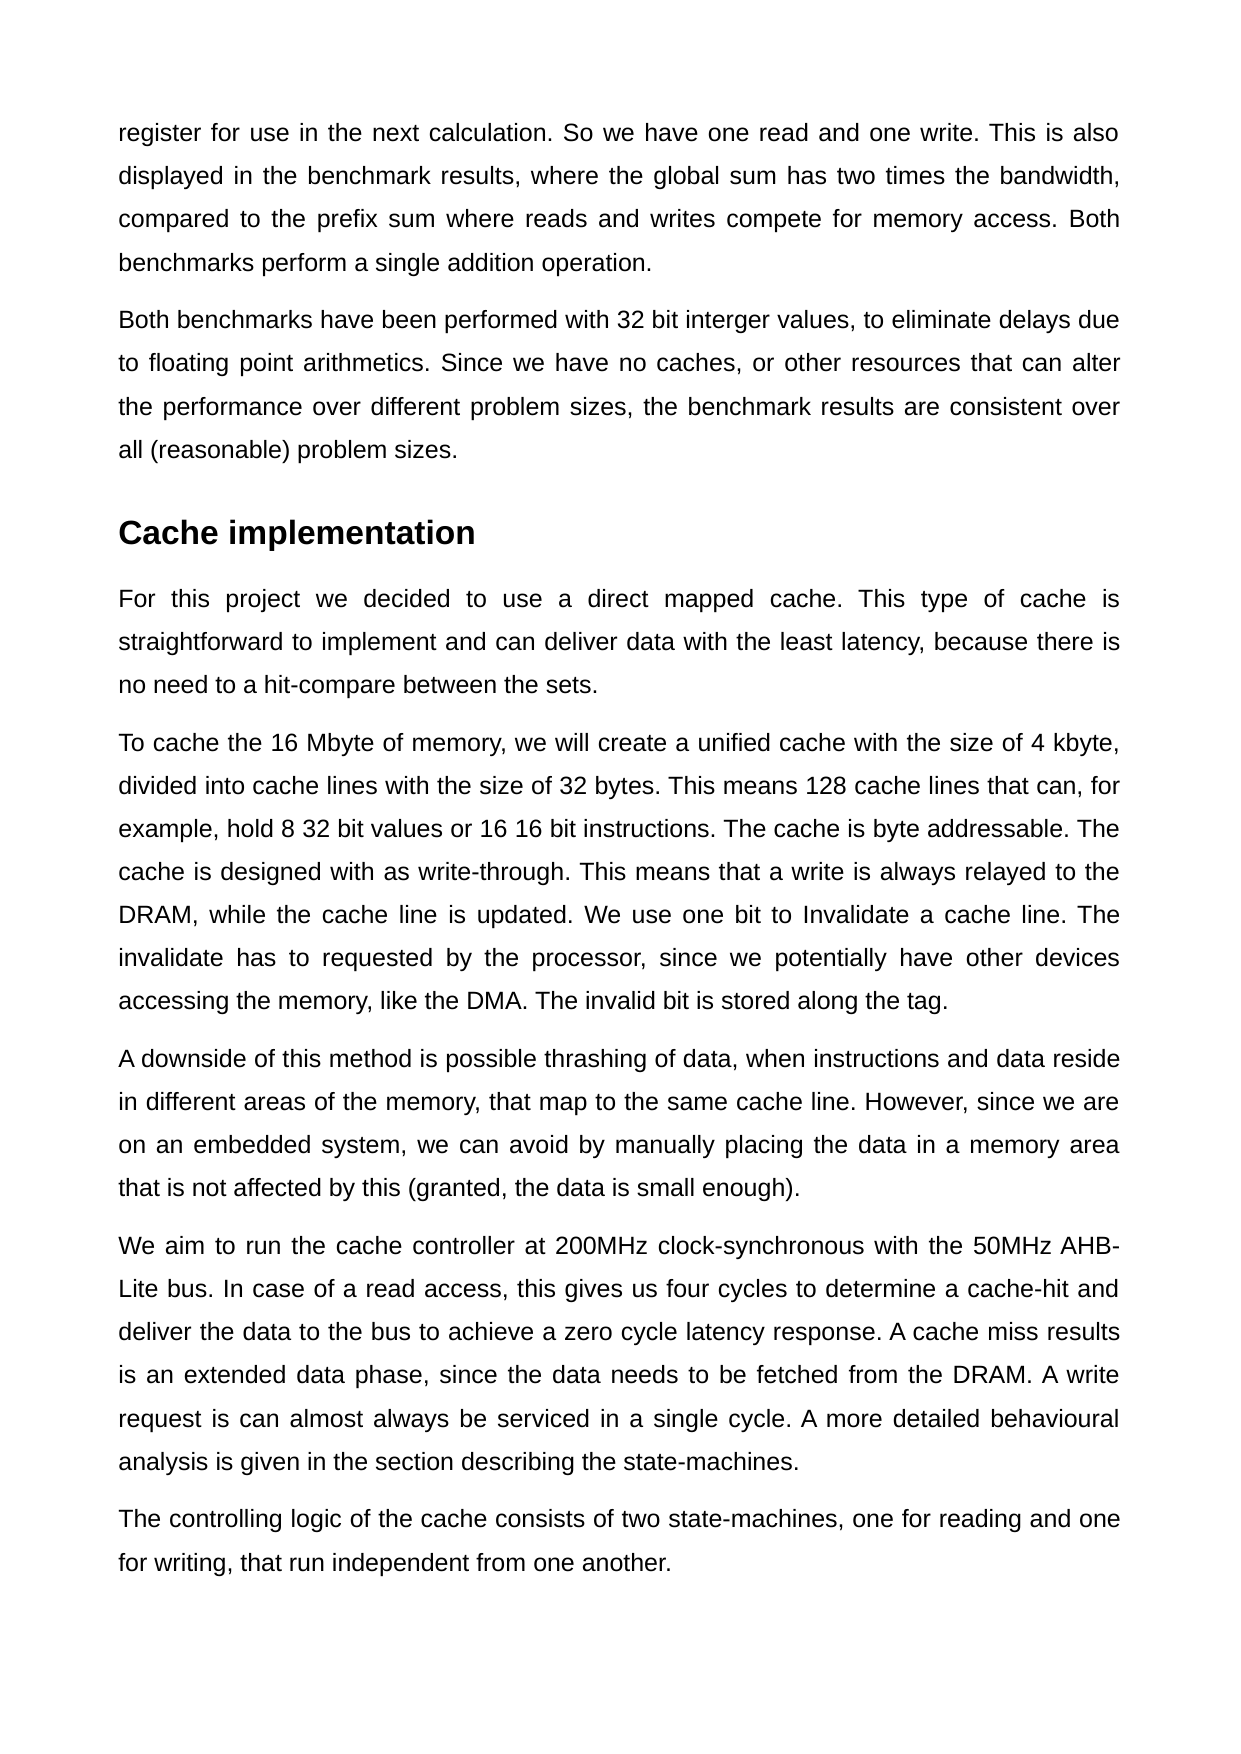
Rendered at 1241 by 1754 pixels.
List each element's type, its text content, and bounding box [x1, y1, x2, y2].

text To cache the 16 Mbyte of memory, we will create a unified cache with the size of 4 kbyte, divided into cache lines with the size of 32 bytes. This means 128 cache lines that can, for example, hold 8 32 bit values or 16 16 bit instructions. The cache is byte addressable. The cache is designed with as write-through. This means that a write is always relayed to the DRAM, while the cache line is updated. We use one bit to Invalidate a cache line. The invalidate has to requested by the processor, since we potentially have other devices accessing the memory, like the DMA. The invalid bit is stored along the tag. [118, 727, 1122, 1015]
text A downside of this method is possible thrashing of data, when instructions and data reside in different areas of the memory, that map to the same cache line. However, since we are on an embedded system, we can avoid by manually placing the data in a memory area that is not affected by this (granted, the data is small enough). [118, 1044, 1122, 1202]
text Both benchmarks have been performed with 32 bit interger values, to eliminate delays due to floating point arithmetics. Since we have no caches, or other resources that can alter the performance over different problem sizes, the benchmark results are consistent over all (reasonable) problem sizes. [118, 305, 1122, 463]
text The controlling logic of the cache consists of two state-machines, one for reading and one for writing, that run independent from one another. [118, 1504, 1122, 1576]
text We aim to run the cache controller at 200MHz clock-synchronous with the 50MHz AHB-Lite bus. In case of a read access, this gives us four cycles to determine a cache-hit and deliver the data to the bus to achieve a zero cycle latency response. A cache miss results is an extended data phase, since the data needs to be fetched from the DRAM. A write request is can almost always be serviced in a single cycle. A more detailed behavioural analysis is given in the section describing the state-machines. [118, 1231, 1122, 1475]
subtitle Cache implementation [118, 513, 1122, 552]
text For this project we decided to use a direct mapped cache. This type of cache is straightforward to implement and can deliver data with the least latency, because there is no need to a hit-compare between the sets. [118, 583, 1122, 698]
text register for use in the next calculation. So we have one read and one write. This is also displayed in the benchmark results, where the global sum has two times the bandwidth, compared to the prefix sum where reads and writes compete for memory access. Both benchmarks perform a single addition operation. [118, 118, 1122, 276]
